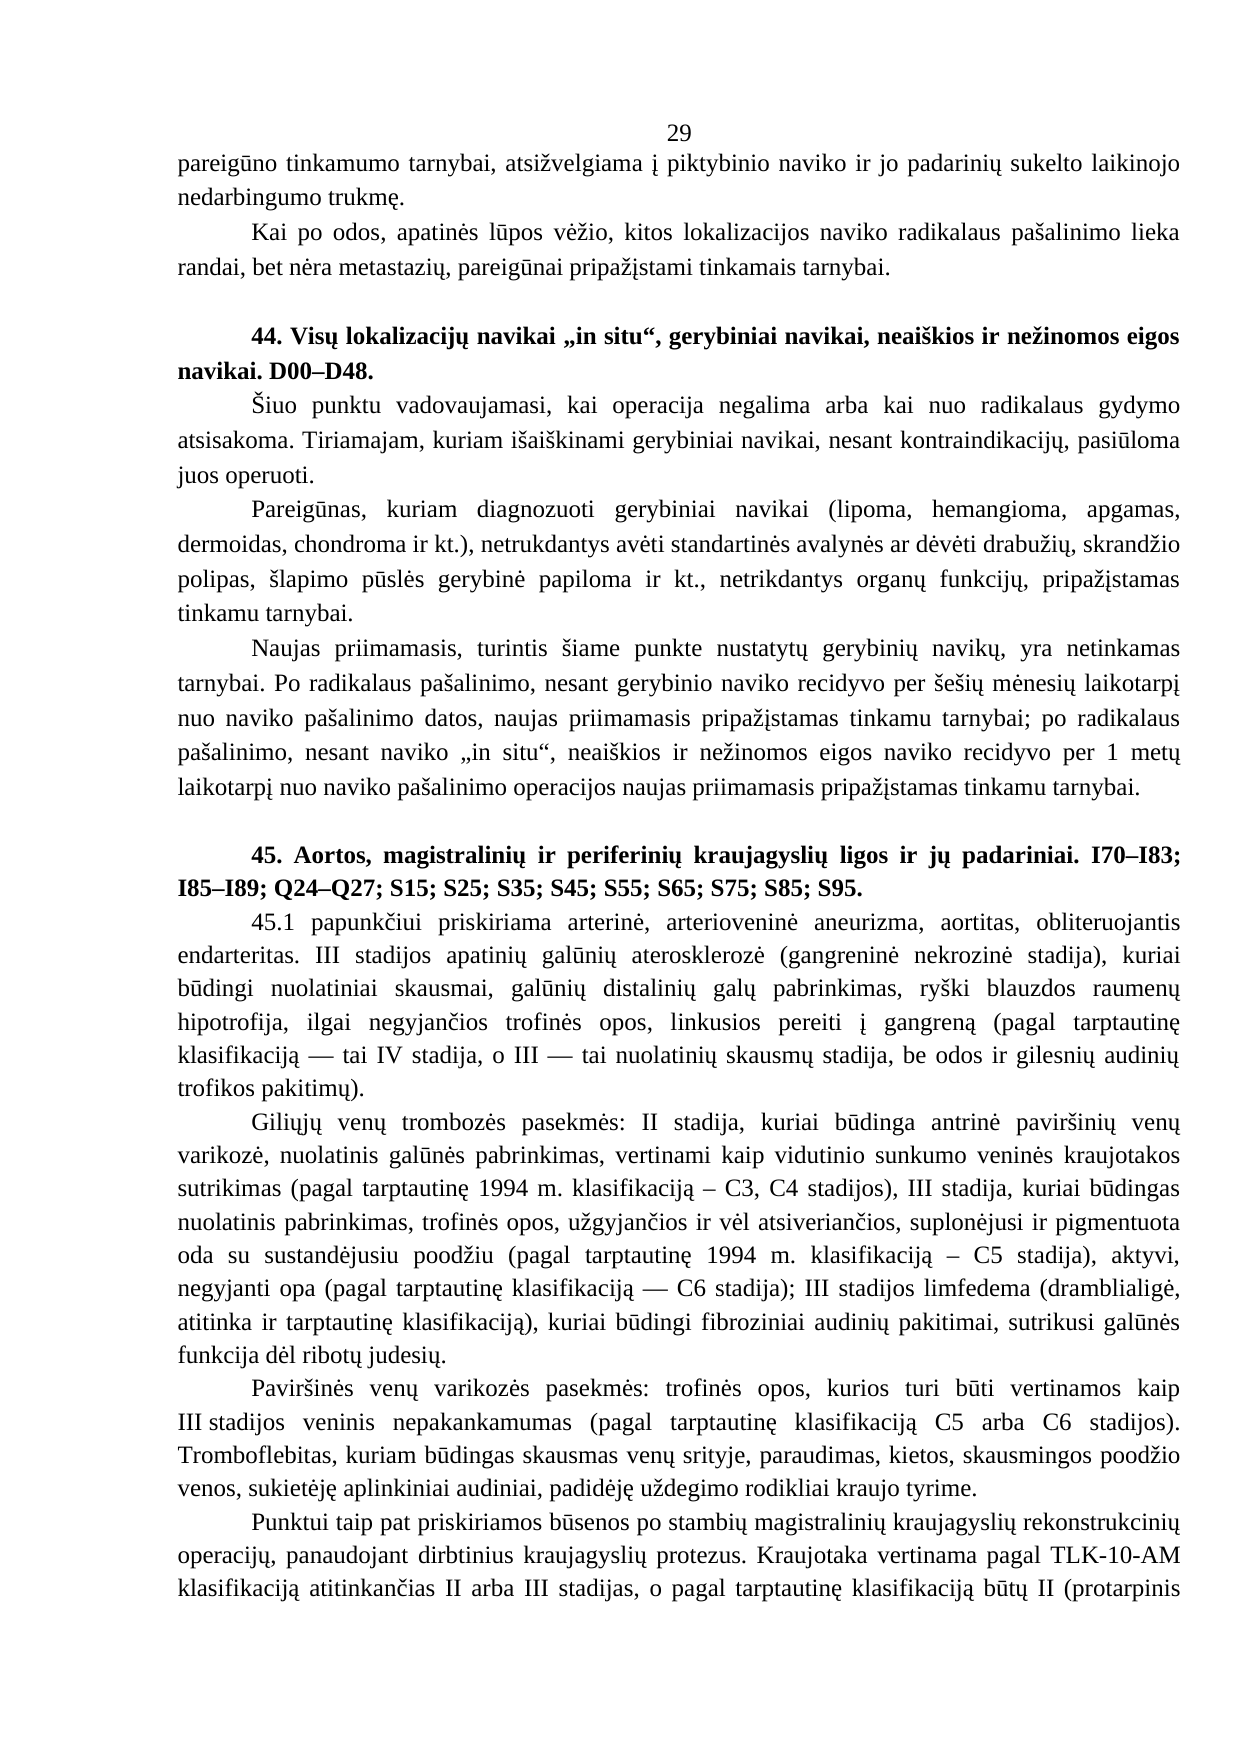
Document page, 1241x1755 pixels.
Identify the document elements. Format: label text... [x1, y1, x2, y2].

text Punktui taip pat priskiriamos būsenos po stambių magistralinių kraujagyslių rekonstrukcinių operacijų, panaudojant dirbtinius kraujagyslių protezus. Kraujotaka vertinama pagal TLK-10-AM klasifikaciją atitinkančias II arba III stadijas, o pagal tarptautinę klasifikaciją būtų II (protarpinis [177, 1502, 1181, 1602]
text Giliųjų venų trombozės pasekmės: II stadija, kuriai būdinga antrinė paviršinių venų varikozė, nuolatinis galūnės pabrinkimas, vertinami kaip vidutinio sunkumo veninės kraujotakos sutrikimas (pagal tarptautinę 1994 m. klasifikaciją – C3, C4 stadijos), III stadija, kuriai būdingas nuolatinis pabrinkimas, trofinės opos, užgyjančios ir vėl atsiveriančios, suplonėjusi ir pigmentuota oda su sustandėjusiu poodžiu (pagal tarptautinę 1994 m. klasifikaciją – C5 stadija), aktyvi, negyjanti opa (pagal tarptautinę klasifikaciją — C6 stadija); III stadijos limfedema (dramblialigė, atitinka ir tarptautinę klasifikaciją), kuriai būdingi fibroziniai audinių pakitimai, sutrikusi galūnės funkcija dėl ribotų judesių. [177, 1102, 1181, 1369]
text Kai po odos, apatinės lūpos vėžio, kitos lokalizacijos naviko radikalaus pašalinimo lieka randai, bet nėra metastazių, pareigūnai pripažįstami tinkamais tarnybai. [177, 217, 1181, 280]
text pareigūno tinkamumo tarnybai, atsižvelgiama į piktybinio naviko ir jo padarinių sukelto laikinojo nedarbingumo trukmę. [177, 148, 1181, 211]
text 45.1 papunkčiui priskiriama arterinė, arterioveninė aneurizma, aortitas, obliteruojantis endarteritas. III stadijos apatinių galūnių aterosklerozė (gangreninė nekrozinė stadija), kuriai būdingi nuolatiniai skausmai, galūnių distalinių galų pabrinkimas, ryški blauzdos raumenų hipotrofija, ilgai negyjančios trofinės opos, linkusios pereiti į gangreną (pagal tarptautinę klasifikaciją — tai IV stadija, o III — tai nuolatinių skausmų stadija, be odos ir gilesnių audinių trofikos pakitimų). [177, 902, 1181, 1102]
text Paviršinės venų varikozės pasekmės: trofinės opos, kurios turi būti vertinamos kaip III stadijos veninis nepakankamumas (pagal tarptautinę klasifikaciją C5 arba C6 stadijos). Tromboflebitas, kuriam būdingas skausmas venų srityje, paraudimas, kietos, skausmingos poodžio venos, sukietėję aplinkiniai audiniai, padidėję uždegimo rodikliai kraujo tyrime. [177, 1369, 1181, 1502]
text 45. Aortos, magistralinių ir periferinių kraujagyslių ligos ir jų padariniai. I70–I83; I85–I89; Q24–Q27; S15; S25; S35; S45; S55; S65; S75; S85; S95. [177, 835, 1181, 902]
text 44. Visų lokalizacijų navikai „in situ“, gerybiniai navikai, neaiškios ir nežinomos eigos navikai. D00–D48. [177, 321, 1181, 384]
text Naujas priimamasis, turintis šiame punkte nustatytų gerybinių navikų, yra netinkamas tarnybai. Po radikalaus pašalinimo, nesant gerybinio naviko recidyvo per šešių mėnesių laikotarpį nuo naviko pašalinimo datos, naujas priimamasis pripažįstamas tinkamu tarnybai; po radikalaus pašalinimo, nesant naviko „in situ“, neaiškios ir nežinomos eigos naviko recidyvo per 1 metų laikotarpį nuo naviko pašalinimo operacijos naujas priimamasis pripažįstamas tinkamu tarnybai. [177, 633, 1181, 801]
text Šiuo punktu vadovaujamasi, kai operacija negalima arba kai nuo radikalaus gydymo atsisakoma. Tiriamajam, kuriam išaiškinami gerybiniai navikai, nesant kontraindikacijų, pasiūloma juos operuoti. [177, 390, 1181, 488]
text Pareigūnas, kuriam diagnozuoti gerybiniai navikai (lipoma, hemangioma, apgamas, dermoidas, chondroma ir kt.), netrukdantys avėti standartinės avalynės ar dėvėti drabužių, skrandžio polipas, šlapimo pūslės gerybinė papiloma ir kt., netrikdantys organų funkcijų, pripažįstamas tinkamu tarnybai. [177, 494, 1181, 627]
